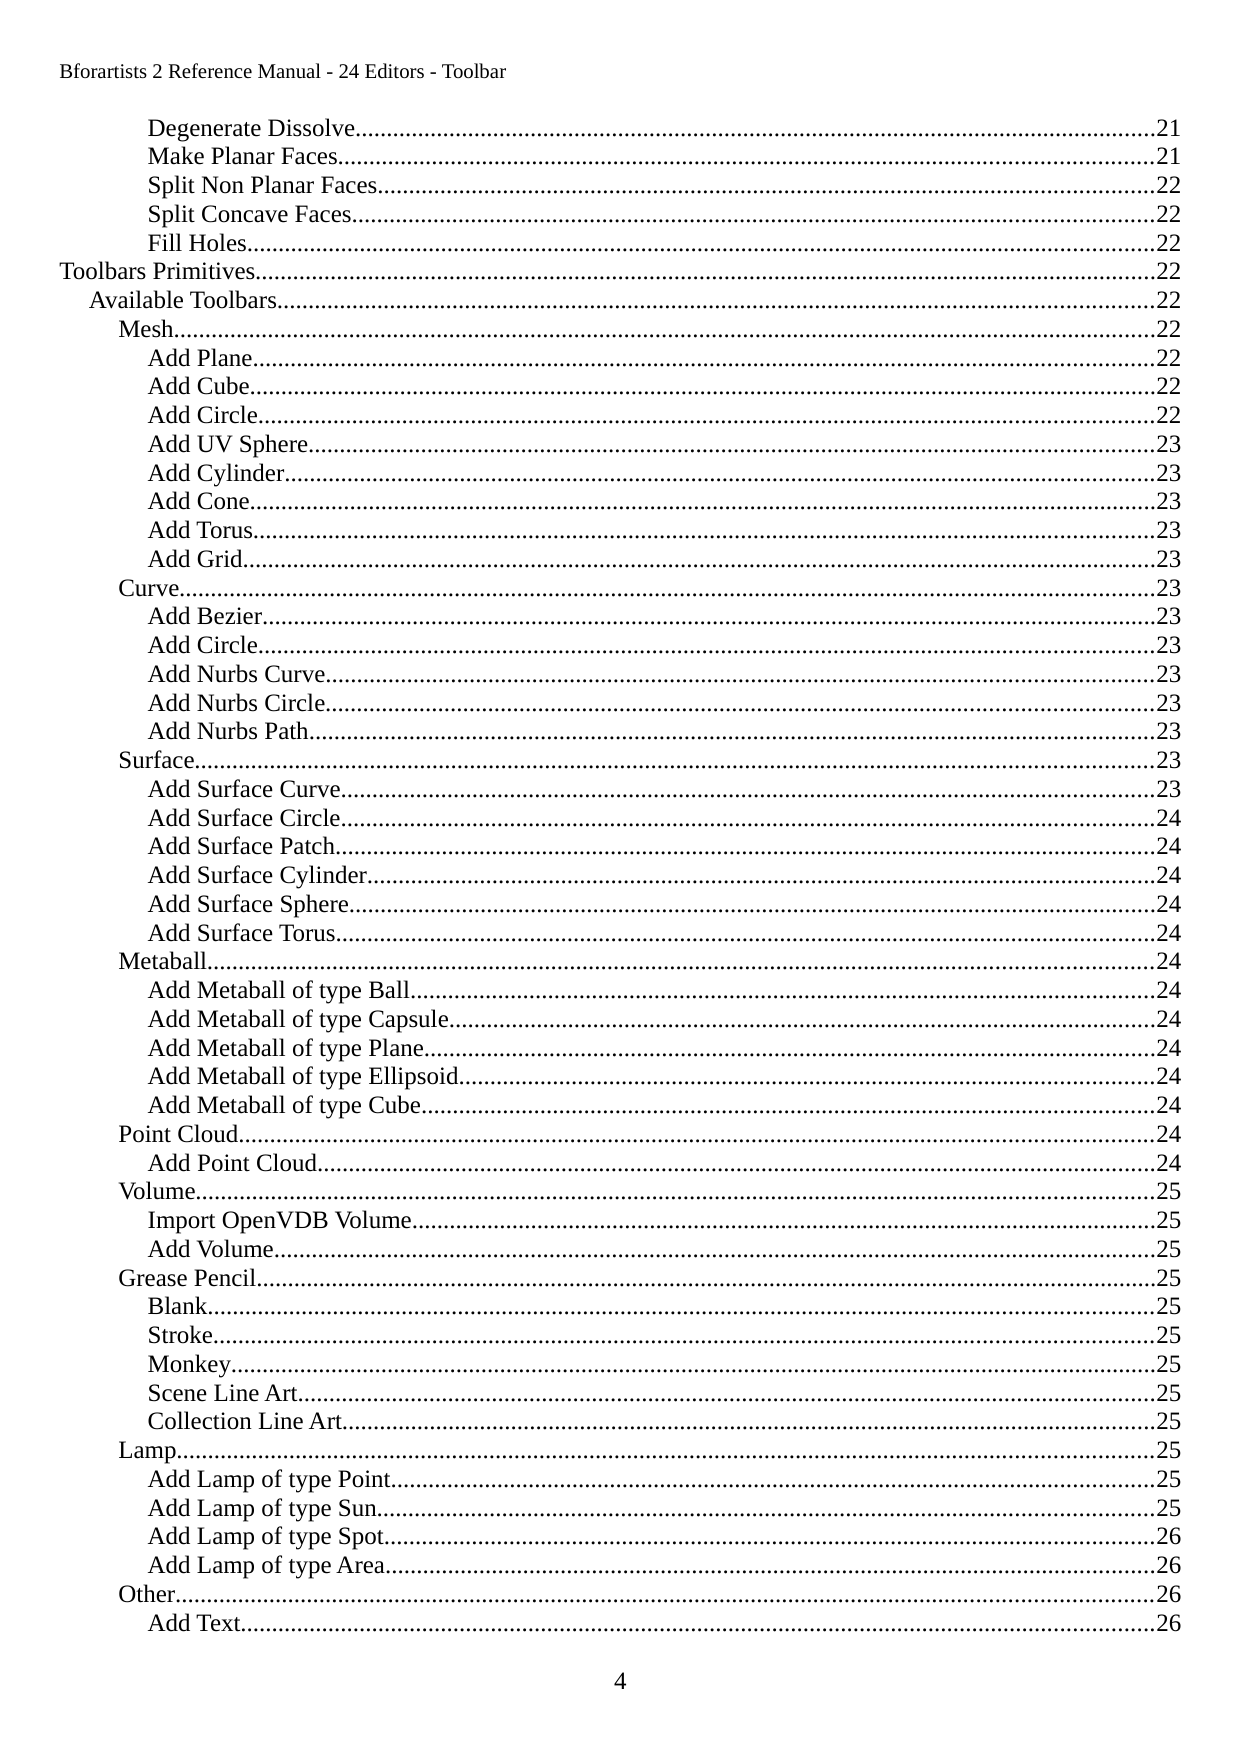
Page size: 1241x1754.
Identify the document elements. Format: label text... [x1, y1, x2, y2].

text Degenerate Dissolve 21 [147, 113, 1181, 141]
text Add Surface Circle 24 [147, 803, 1181, 831]
text Available Toolbars 22 [88, 285, 1181, 314]
text Add Lamp of type Spot 26 [147, 1521, 1181, 1550]
text Add Metaball of type Capsule 24 [147, 1004, 1181, 1033]
text Add Metaball of type Cube 24 [147, 1090, 1181, 1119]
text Add Lamp of type Point 25 [147, 1464, 1181, 1493]
text Add Cone 23 [147, 486, 1181, 515]
text Import OpenVDB Volume 25 [147, 1205, 1181, 1234]
text Add Metaball of type Ellipsoid 24 [147, 1061, 1181, 1090]
text Collection Line Art 25 [147, 1406, 1181, 1435]
text Add Surface Torus 24 [147, 918, 1181, 946]
text Stroke 25 [147, 1320, 1181, 1349]
text Add Torus 23 [147, 515, 1181, 544]
text Grease Pencil 25 [118, 1263, 1181, 1291]
text Blank 25 [147, 1291, 1181, 1320]
text Mesh 22 [118, 314, 1181, 343]
text Add Cube 22 [147, 371, 1181, 400]
text Add Metaball of type Plane 24 [147, 1033, 1181, 1061]
text Add Text 26 [147, 1608, 1181, 1636]
text Surface 23 [118, 745, 1181, 774]
text Add Nurbs Circle 23 [147, 688, 1181, 716]
text Add Cylinder 23 [147, 458, 1181, 486]
text Split Non Planar Faces 22 [147, 170, 1181, 199]
text Add Surface Curve 23 [147, 774, 1181, 803]
text Add Surface Patch 24 [147, 831, 1181, 860]
text Curve 23 [118, 573, 1181, 601]
text Add Surface Cylinder 24 [147, 860, 1181, 889]
text Make Planar Faces 21 [147, 141, 1181, 170]
text Add Circle 23 [147, 630, 1181, 659]
text Add Nurbs Curve 23 [147, 659, 1181, 688]
text Add Plane 22 [147, 343, 1181, 371]
text Scene Line Art 25 [147, 1378, 1181, 1406]
text Add Nurbs Path 23 [147, 716, 1181, 745]
text Add UV Sphere 23 [147, 429, 1181, 458]
text Add Lamp of type Sun 25 [147, 1493, 1181, 1521]
text Add Grid 23 [147, 544, 1181, 573]
text Add Volume 25 [147, 1234, 1181, 1263]
text Add Point Cloud 24 [147, 1148, 1181, 1176]
text Volume 25 [118, 1176, 1181, 1205]
text Toolbars Primitives 22 [59, 256, 1181, 285]
text Fill Holes 22 [147, 228, 1181, 256]
text Point Cloud 24 [118, 1119, 1181, 1148]
text Monkey 25 [147, 1349, 1181, 1378]
text Add Surface Sphere 24 [147, 889, 1181, 918]
text Add Bezier 23 [147, 601, 1181, 630]
text Lamp 25 [118, 1435, 1181, 1464]
text Add Circle 22 [147, 400, 1181, 429]
text Other 26 [118, 1579, 1181, 1608]
text Add Metaball of type Ball 24 [147, 975, 1181, 1004]
text Split Concave Faces 22 [147, 199, 1181, 228]
text Metaball 24 [118, 946, 1181, 975]
text Add Lamp of type Area 26 [147, 1550, 1181, 1579]
